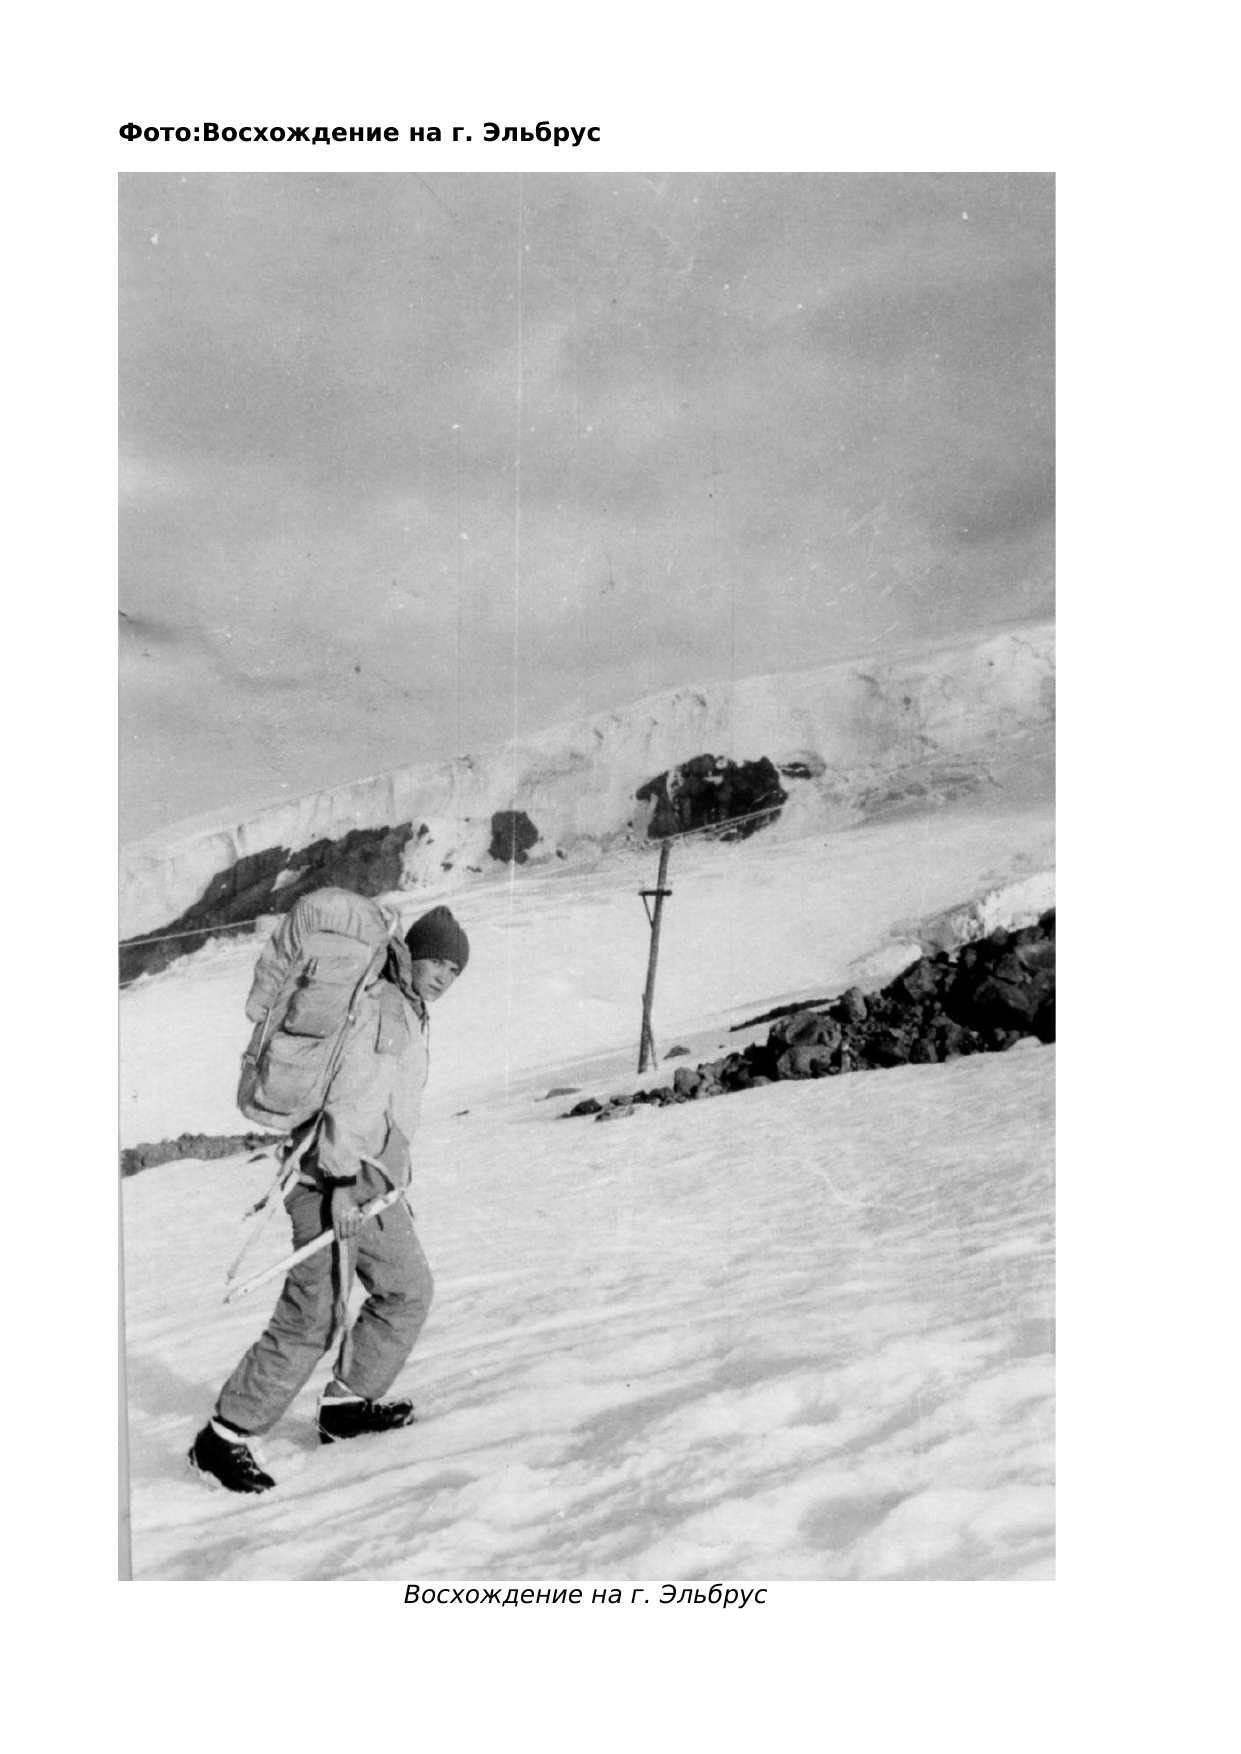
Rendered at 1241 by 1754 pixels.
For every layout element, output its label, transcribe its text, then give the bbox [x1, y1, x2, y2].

picture [118, 172, 1056, 1581]
subtitle Фото:Восхождение на г. Эльбрус [118, 118, 1122, 147]
text Восхождение на г. Эльбрус [118, 1581, 1056, 1609]
